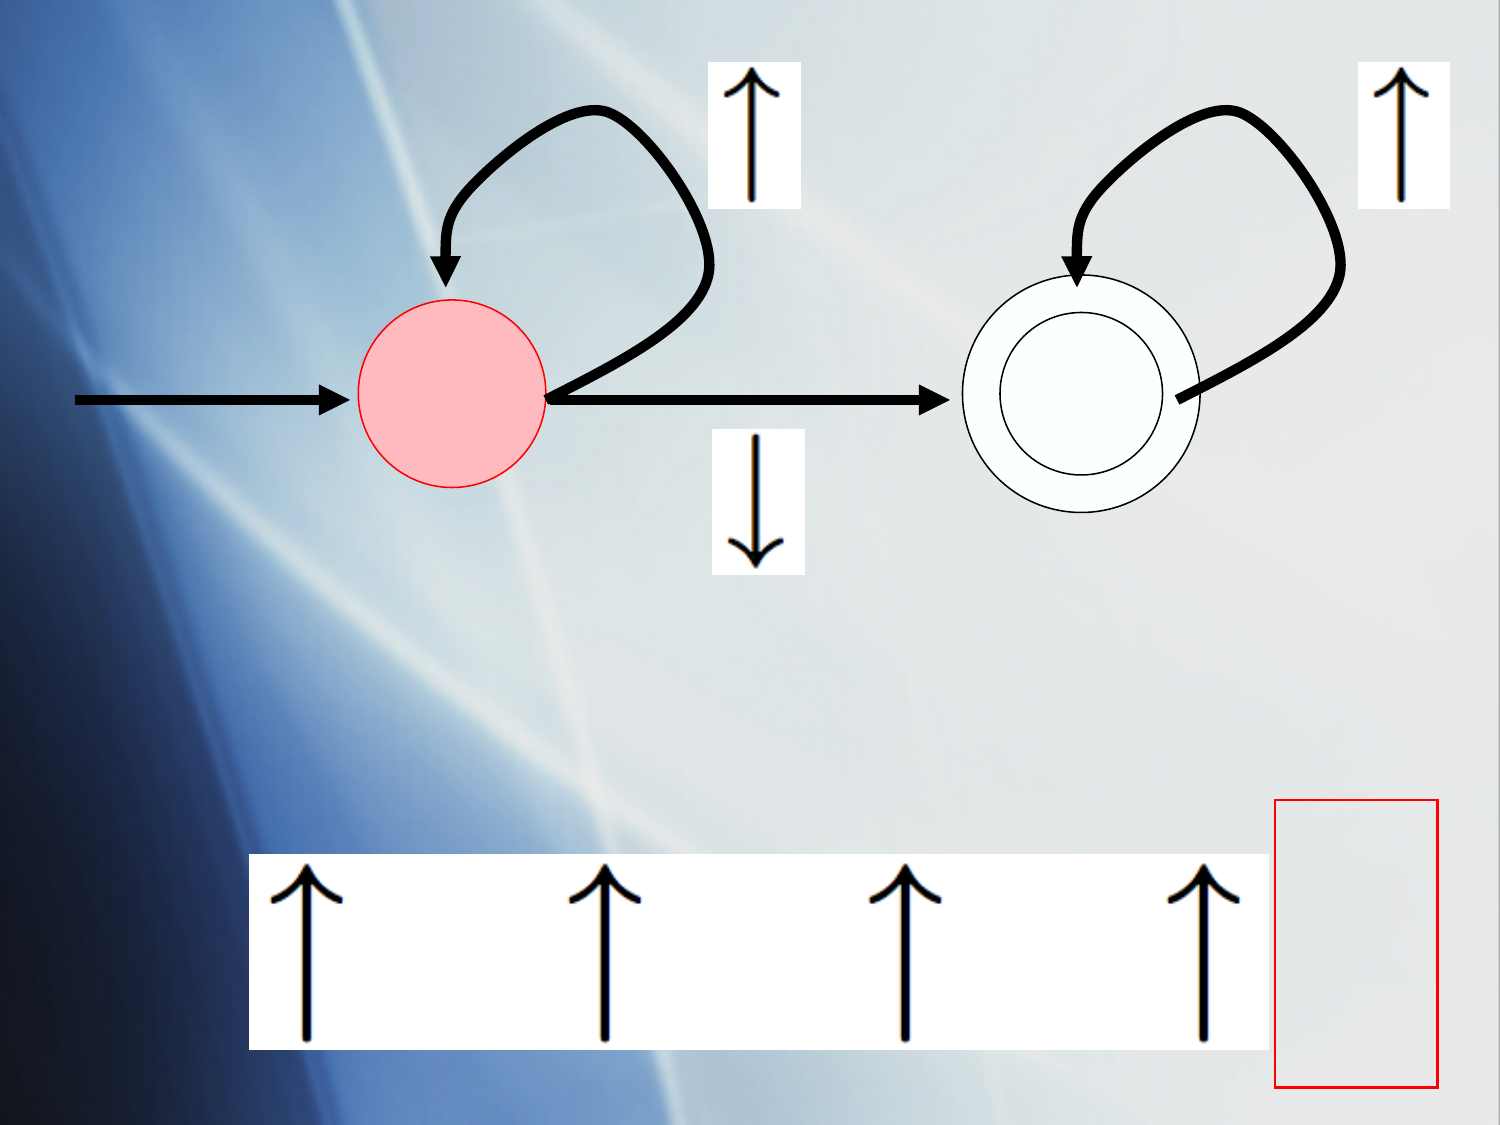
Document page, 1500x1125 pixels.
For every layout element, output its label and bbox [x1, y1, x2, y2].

text_box [358, 299, 546, 488]
text_box [962, 275, 1201, 513]
picture [0, 0, 1500, 1125]
